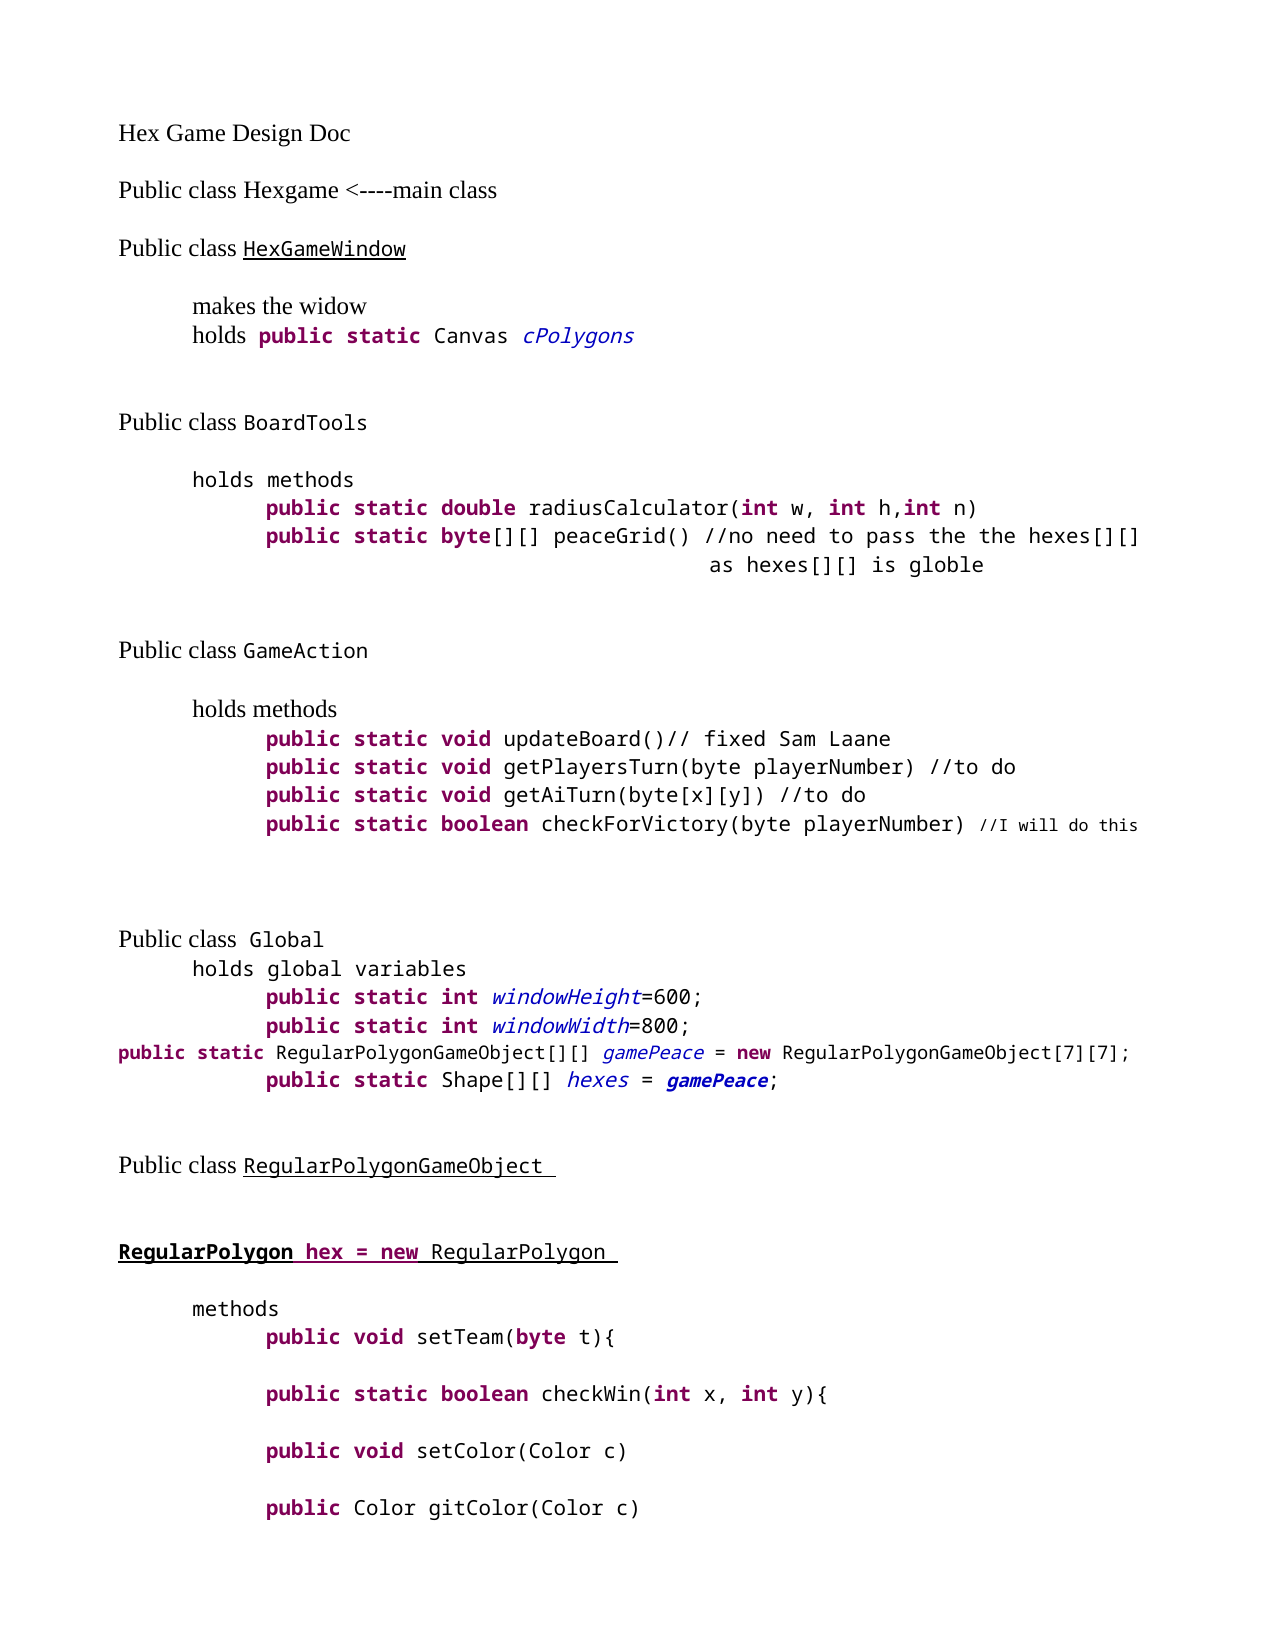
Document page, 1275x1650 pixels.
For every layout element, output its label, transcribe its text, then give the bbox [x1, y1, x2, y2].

text Public class RegularPolygonGameObject [118, 1151, 1157, 1180]
text public static boolean checkWin(int x, int y){ [118, 1379, 1157, 1408]
text public static void getAiTurn(byte[x][y]) //to do [118, 781, 1157, 809]
text public static int windowHeight=600; [118, 982, 1157, 1011]
text public void setColor(Color c) [118, 1436, 1157, 1464]
text makes the widow [118, 291, 1157, 320]
text Hex Game Design Doc [118, 118, 1157, 147]
text Public class GameAction [118, 636, 1157, 665]
text public static double radiusCalculator(int w, int h,int n) [118, 493, 1157, 522]
text public static int windowWidth=800; [118, 1011, 1157, 1039]
text public static byte[][] peaceGrid() //no need to pass the the hexes[][] as hexes[][] is globle [118, 522, 1157, 578]
text RegularPolygon hex = new RegularPolygon [118, 1237, 1157, 1265]
text Public class Hexgame <----main class [118, 176, 1157, 204]
text holds methods [118, 694, 1157, 723]
text public void setTeam(byte t){ [118, 1322, 1157, 1351]
text Public class HexGameWindow [118, 233, 1157, 263]
text Public class Global [118, 924, 1157, 954]
text public static boolean checkForVictory(byte playerNumber) //I will do this [118, 809, 1157, 837]
text public static RegularPolygonGameObject[][] gamePeace = new RegularPolygonGameObject[7][7]; [118, 1039, 1157, 1065]
text public static void updateBoard()// fixed Sam Laane [118, 723, 1157, 752]
text holds global variables [118, 954, 1157, 982]
text holds methods [118, 465, 1157, 493]
text holds public static Canvas cPolygons [118, 320, 1157, 349]
text Public class BoardTools [118, 407, 1157, 436]
text methods [118, 1294, 1157, 1322]
text public static Shape[][] hexes = gamePeace; [118, 1065, 1157, 1093]
text public Color gitColor(Color c) [118, 1493, 1157, 1521]
text public static void getPlayersTurn(byte playerNumber) //to do [118, 752, 1157, 781]
